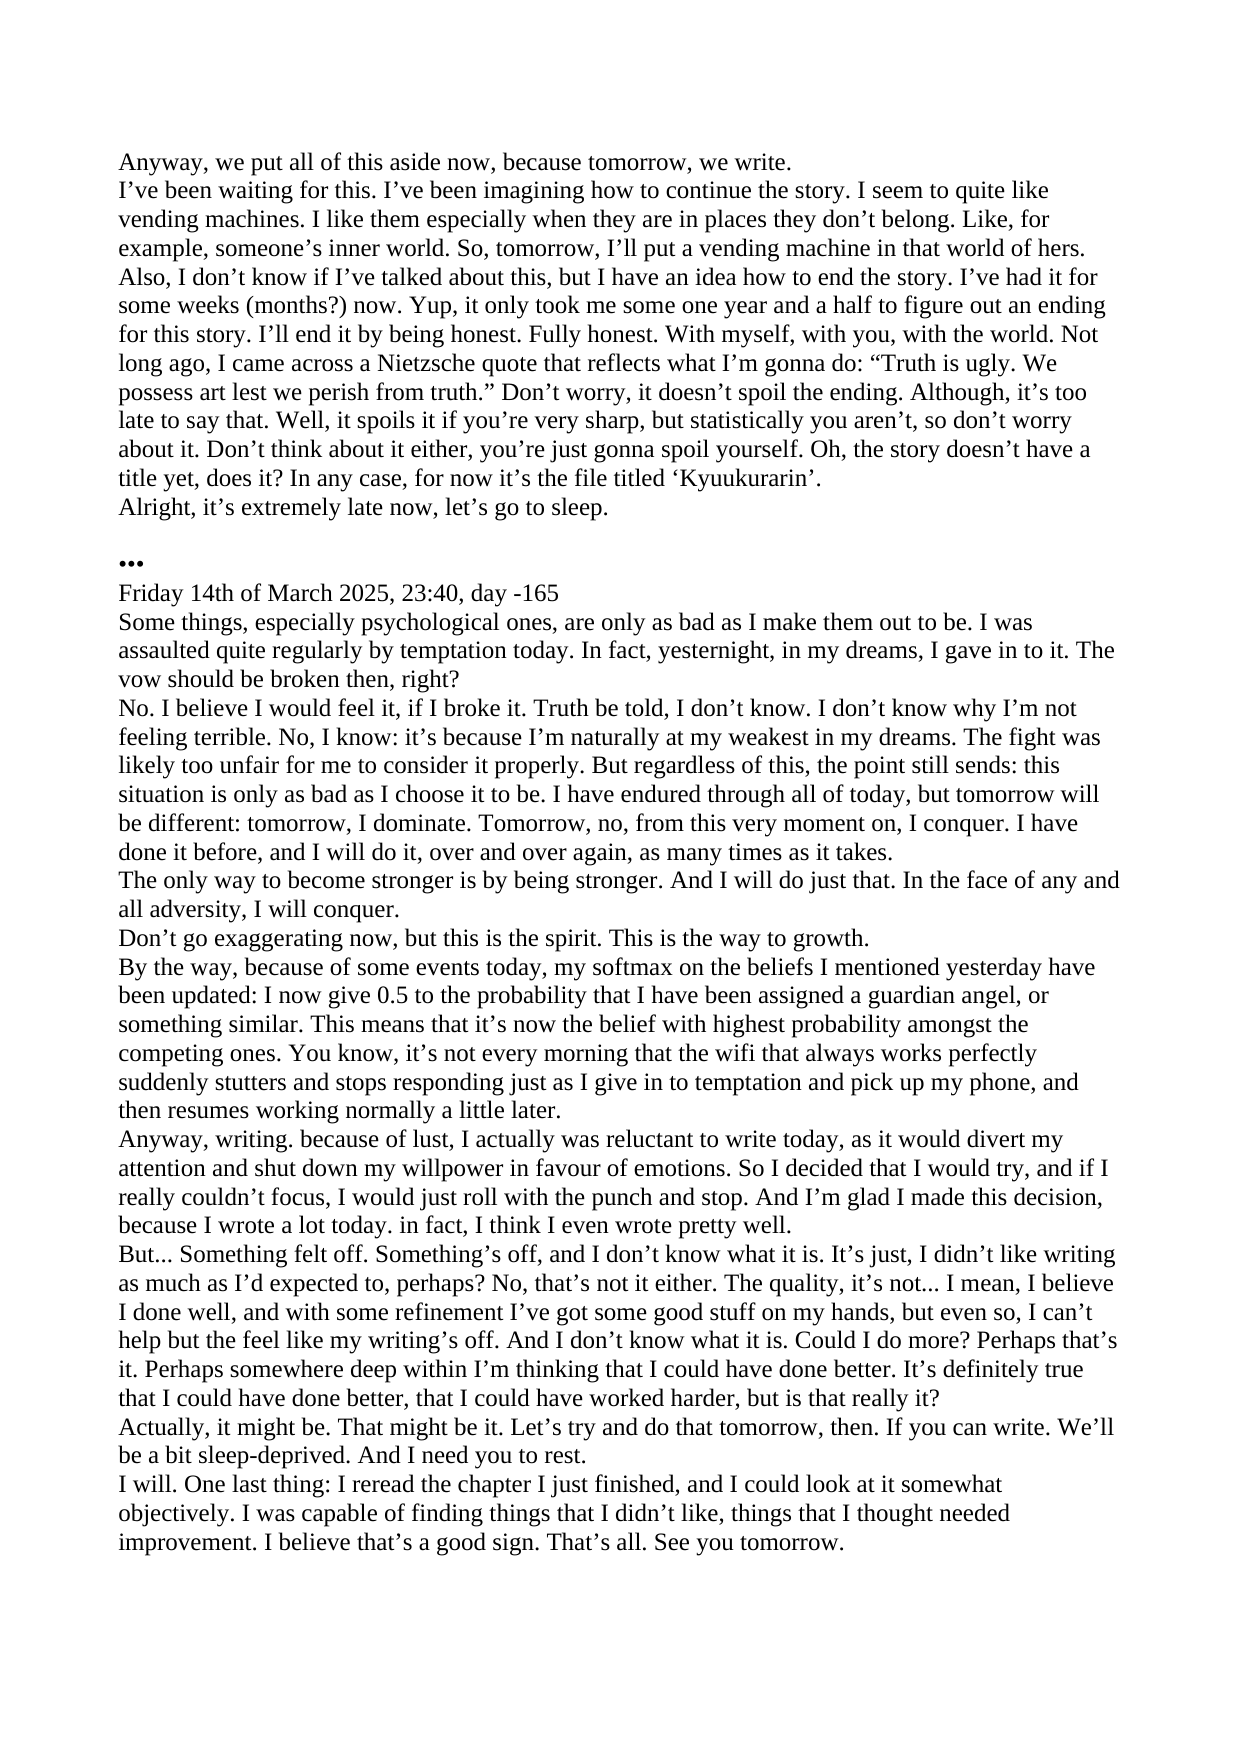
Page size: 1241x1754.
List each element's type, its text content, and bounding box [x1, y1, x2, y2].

text The only way to become stronger is by being stronger. And I will do just that. In the face of any and all adversity, I will conquer. [118, 866, 1122, 923]
text Don’t go exaggerating now, but this is the spirit. This is the way to growth. [118, 923, 1122, 952]
text I will. One last thing: I reread the chapter I just finished, and I could look at it somewhat objectively. I was capable of finding things that I didn’t like, things that I thought needed improvement. I believe that’s a good sign. That’s all. See you tomorrow. [118, 1469, 1122, 1556]
text Actually, it might be. That might be it. Let’s try and do that tomorrow, then. If you can write. We’ll be a bit sleep-deprived. And I need you to rest. [118, 1412, 1122, 1469]
text Some things, especially psychological ones, are only as bad as I make them out to be. I was assaulted quite regularly by temptation today. In fact, yesternight, in my dreams, I gave in to it. The vow should be broken then, right? [118, 607, 1122, 693]
text I’ve been waiting for this. I’ve been imagining how to continue the story. I seem to quite like vending machines. I like them especially when they are in places they don’t belong. Like, for example, someone’s inner world. So, tomorrow, I’ll put a vending machine in that world of hers. [118, 176, 1122, 262]
text No. I believe I would feel it, if I broke it. Truth be told, I don’t know. I don’t know why I’m not feeling terrible. No, I know: it’s because I’m naturally at my weakest in my dreams. The fight was likely too unfair for me to consider it properly. But regardless of this, the point still sends: this situation is only as bad as I choose it to be. I have endured through all of today, but tomorrow will be different: tomorrow, I dominate. Tomorrow, no, from this very moment on, I conquer. I have done it before, and I will do it, over and over again, as many times as it takes. [118, 693, 1122, 866]
text ••• [118, 549, 1122, 578]
text But... Something felt off. Something’s off, and I don’t know what it is. It’s just, I didn’t like writing as much as I’d expected to, perhaps? No, that’s not it either. The quality, it’s not... I mean, I believe I done well, and with some refinement I’ve got some good stuff on my hands, but even so, I can’t help but the feel like my writing’s off. And I don’t know what it is. Could I do more? Perhaps that’s it. Perhaps somewhere deep within I’m thinking that I could have done better. It’s definitely true that I could have done better, that I could have worked harder, but is that really it? [118, 1239, 1122, 1412]
text By the way, because of some events today, my softmax on the beliefs I mentioned yesterday have been updated: I now give 0.5 to the probability that I have been assigned a guardian angel, or something similar. This means that it’s now the belief with highest probability amongst the competing ones. You know, it’s not every morning that the wifi that always works perfectly suddenly stutters and stops responding just as I give in to temptation and pick up my phone, and then resumes working normally a little later. [118, 952, 1122, 1124]
text Anyway, we put all of this aside now, because tomorrow, we write. [118, 147, 1122, 176]
text Anyway, writing. because of lust, I actually was reluctant to write today, as it would divert my attention and shut down my willpower in favour of emotions. So I decided that I would try, and if I really couldn’t focus, I would just roll with the punch and stop. And I’m glad I made this decision, because I wrote a lot today. in fact, I think I even wrote pretty well. [118, 1124, 1122, 1239]
text Alright, it’s extremely late now, let’s go to sleep. [118, 492, 1122, 521]
text Also, I don’t know if I’ve talked about this, but I have an idea how to end the story. I’ve had it for some weeks (months?) now. Yup, it only took me some one year and a half to figure out an ending for this story. I’ll end it by being honest. Fully honest. With myself, with you, with the world. Not long ago, I came across a Nietzsche quote that reflects what I’m gonna do: “Truth is ugly. We possess art lest we perish from truth.” Don’t worry, it doesn’t spoil the ending. Although, it’s too late to say that. Well, it spoils it if you’re very sharp, but statistically you aren’t, so don’t worry about it. Don’t think about it either, you’re just gonna spoil yourself. Oh, the story doesn’t have a title yet, does it? In any case, for now it’s the file titled ‘Kyuukurarin’. [118, 262, 1122, 492]
text Friday 14th of March 2025, 23:40, day -165 [118, 578, 1122, 607]
